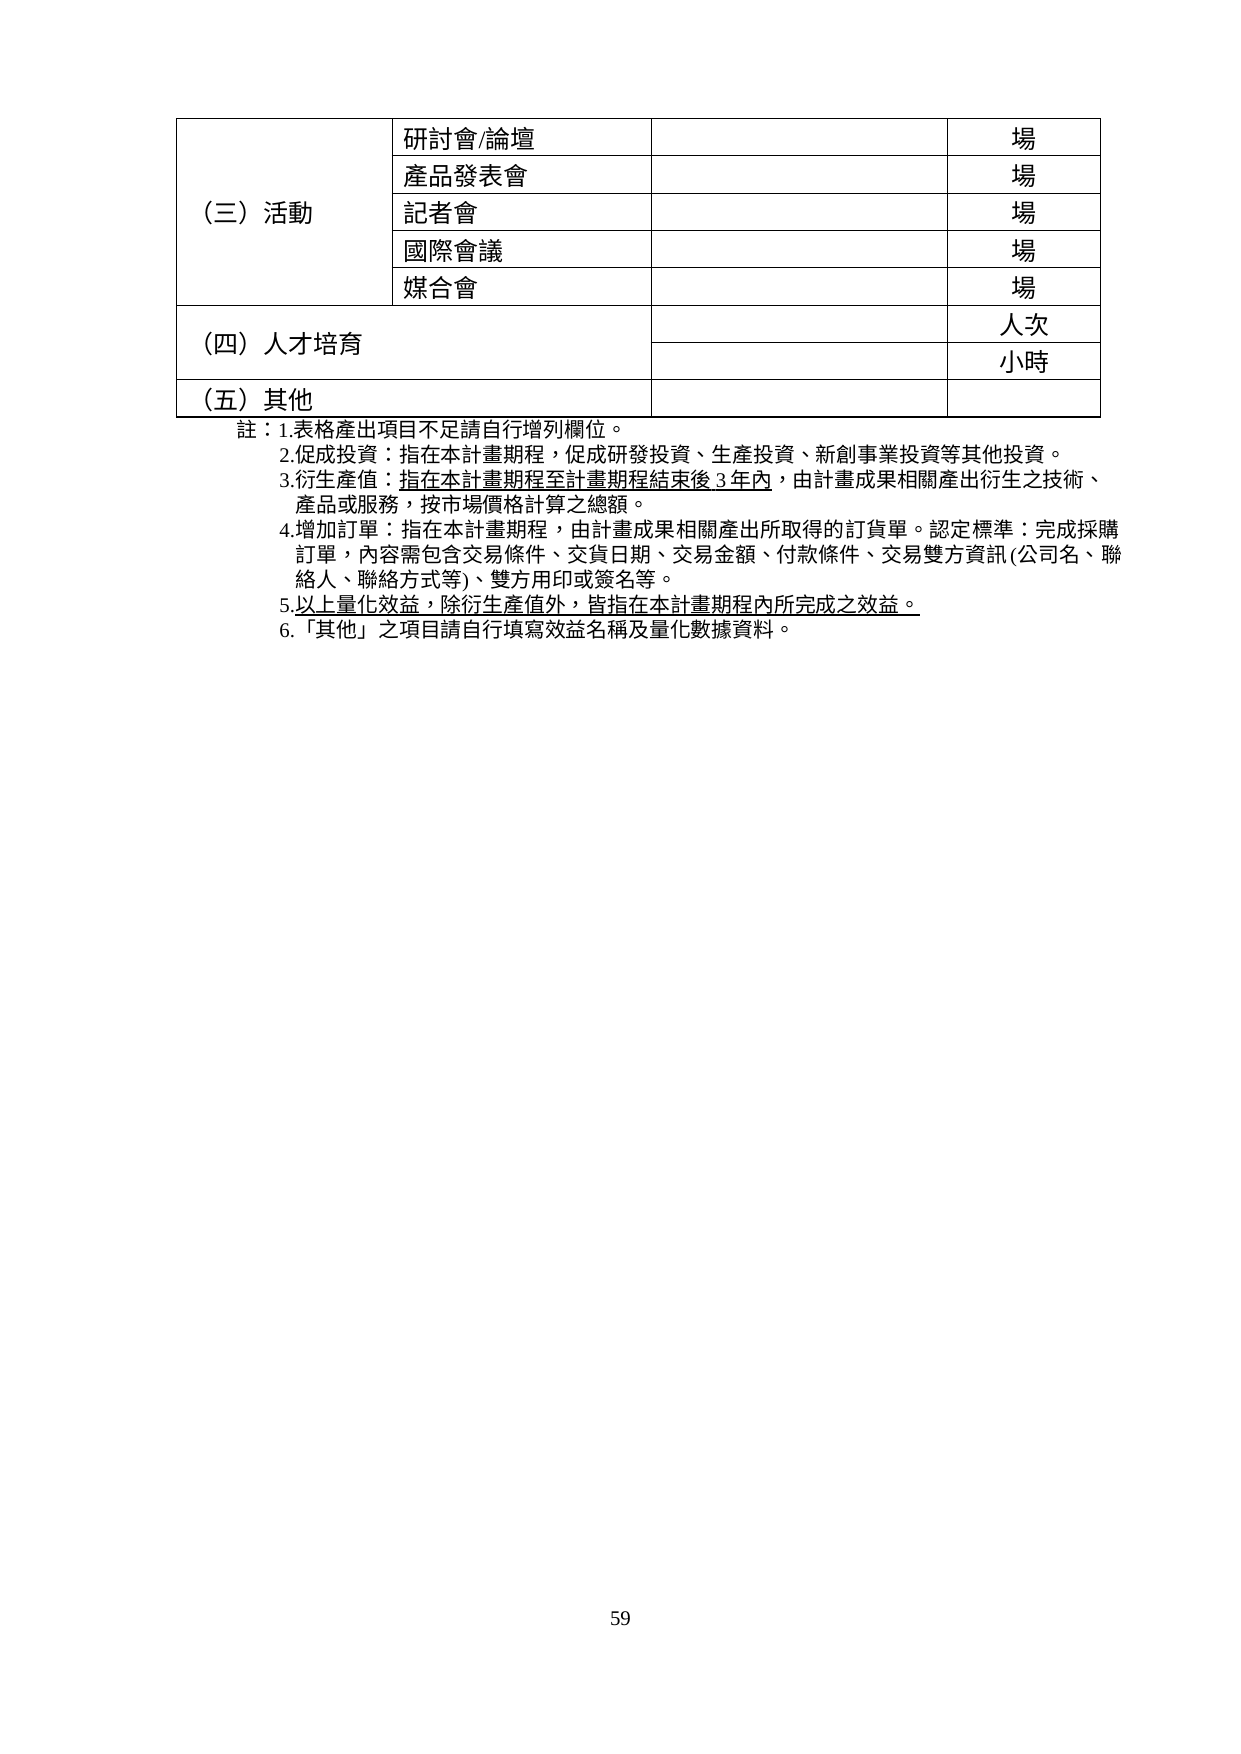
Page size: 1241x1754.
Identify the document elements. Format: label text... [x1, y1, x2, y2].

table_cell 媒合會 [393, 268, 651, 304]
text 6.「其他」之項目請自行填寫效益名稱及量化數據資料。 [279, 617, 1122, 642]
table_cell [948, 380, 1100, 416]
table_cell 記者會 [393, 194, 651, 230]
table_cell [652, 231, 947, 267]
table_cell 場 [948, 156, 1100, 193]
table_cell [652, 343, 947, 379]
table_cell （四）人才培育 [177, 306, 651, 379]
table_cell 研討會/論壇 [393, 119, 651, 155]
table_cell 人次 [948, 306, 1100, 342]
text 註：1.表格產出項目不足請自行增列欄位。 [177, 417, 1122, 442]
table_cell 場 [948, 231, 1100, 267]
text 4.增加訂單：指在本計畫期程，由計畫成果相關產出所取得的訂貨單。認定標準：完成採購訂單，內容需包含交易條件、交貨日期、交易金額、付款條件、交易雙方資訊(公司名、聯絡人、聯絡方式等)、雙方用印或簽名等。 [279, 517, 1122, 592]
table_cell [652, 194, 947, 230]
table_cell [652, 156, 947, 193]
table_cell 國際會議 [393, 231, 651, 267]
table_cell 場 [948, 194, 1100, 230]
table_cell 場 [948, 268, 1100, 304]
table_cell 場 [948, 119, 1100, 155]
table_cell （三）活動 [177, 119, 392, 304]
table_cell 產品發表會 [393, 156, 651, 193]
text 2.促成投資：指在本計畫期程，促成研發投資、生產投資、新創事業投資等其他投資。 [279, 442, 1122, 467]
table_cell （五）其他 [177, 380, 651, 416]
text 3.衍生產值：指在本計畫期程至計畫期程結束後3年內，由計畫成果相關產出衍生之技術、產品或服務，按市場價格計算之總額。 [279, 467, 1122, 517]
table_cell [652, 268, 947, 304]
text 5.以上量化效益，除衍生產值外，皆指在本計畫期程內所完成之效益。 [279, 592, 1122, 617]
table_cell [652, 306, 947, 342]
table_cell [652, 380, 947, 416]
table_cell [652, 119, 947, 155]
table_cell 小時 [948, 343, 1100, 379]
